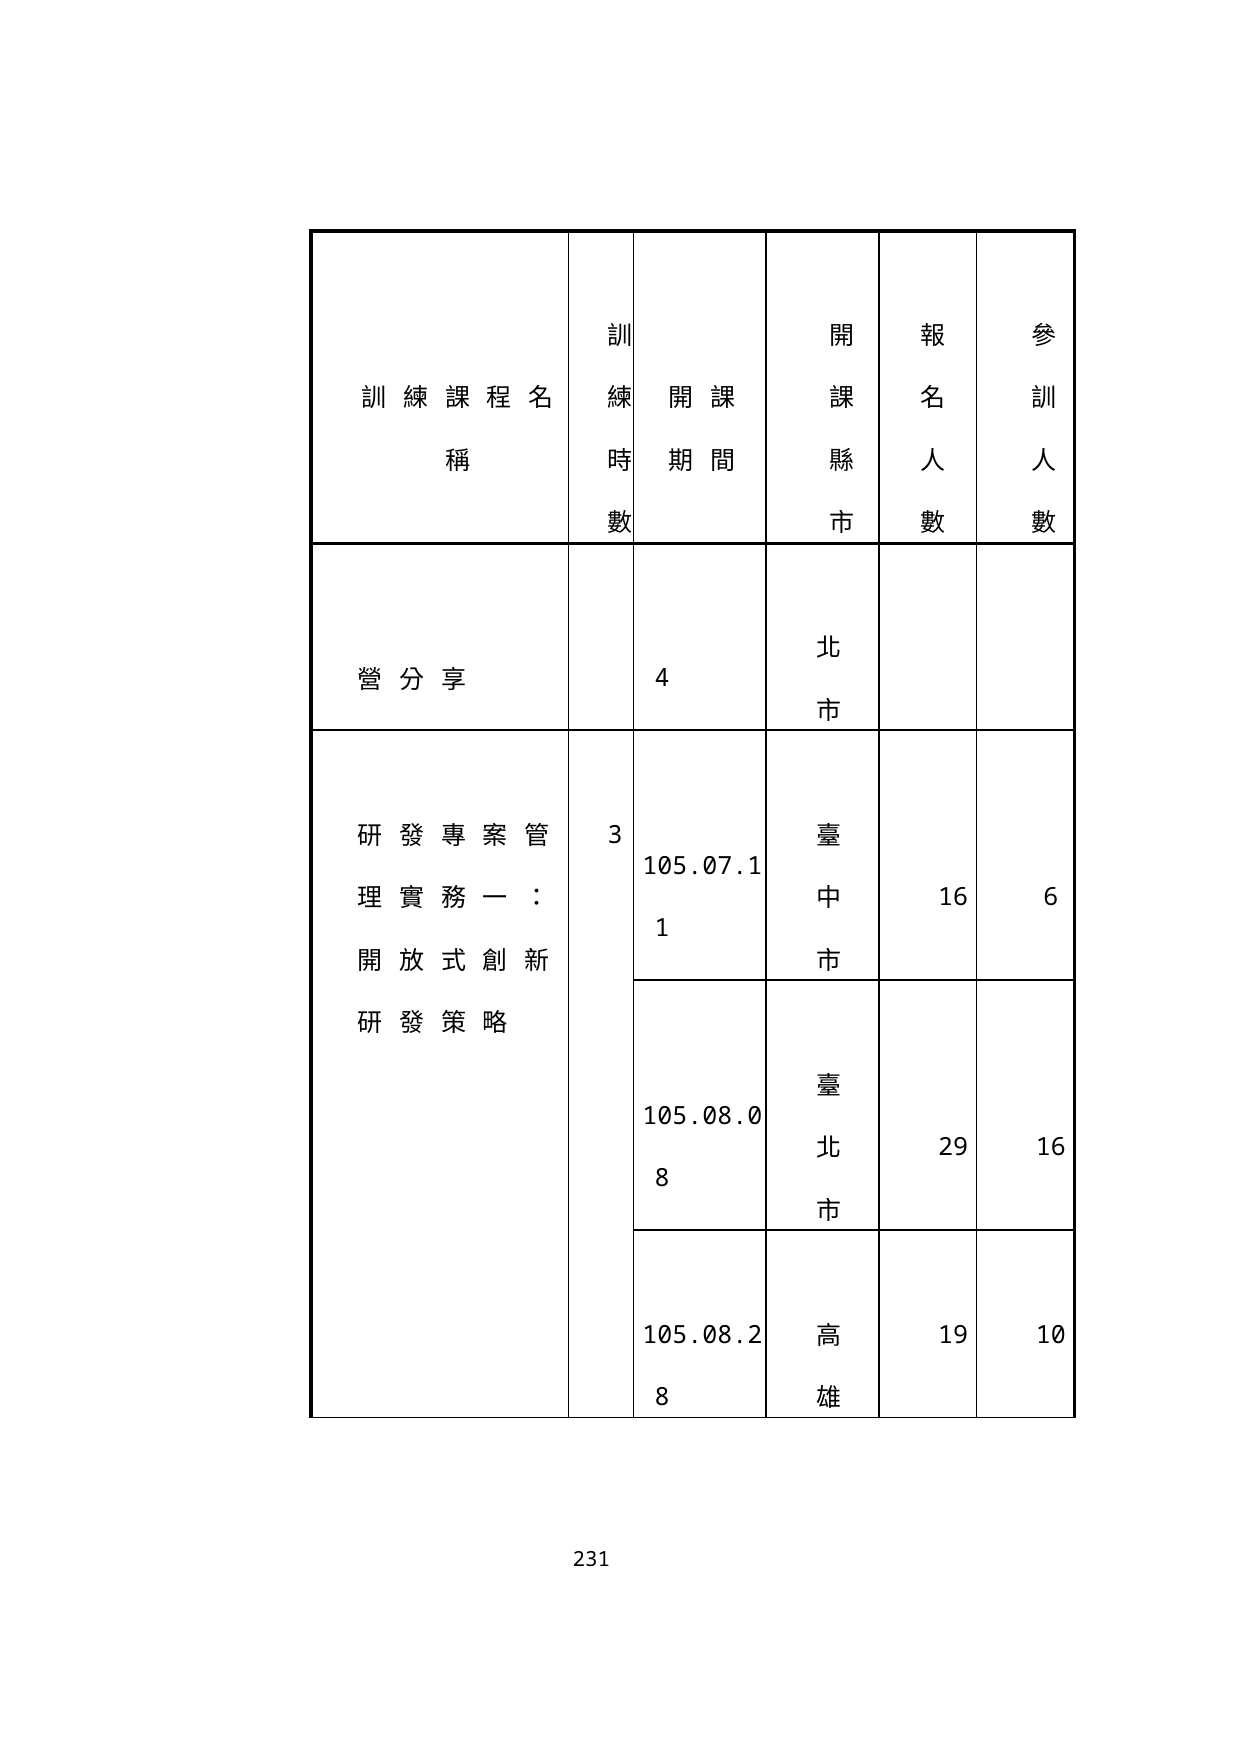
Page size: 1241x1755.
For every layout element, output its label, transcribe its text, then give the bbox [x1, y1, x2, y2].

table_cell [880, 545, 976, 729]
table_cell 105.08.08 [634, 981, 765, 1229]
table_cell 6 [977, 731, 1073, 979]
table_cell 研發專案管理實務一：開放式創新研發策略 [313, 731, 568, 1417]
table_header 開課縣市 [767, 233, 878, 542]
table_header 報名 人數 [880, 233, 976, 542]
table_cell 10 [977, 1231, 1073, 1417]
table_cell 105.08.28 [634, 1231, 765, 1417]
table_cell [977, 545, 1073, 729]
table_cell 105.07.11 [634, 731, 765, 979]
table_header 訓練時數 [569, 233, 633, 542]
table_cell 19 [880, 1231, 976, 1417]
table_header 訓練課程名稱 [313, 233, 568, 542]
table_header 開課期間 [634, 233, 765, 542]
table_cell 營分享 [313, 545, 568, 729]
table_cell 北市 [767, 545, 878, 729]
table_cell 4 [634, 545, 765, 729]
table_cell 臺中市 [767, 731, 878, 979]
table_cell 29 [880, 981, 976, 1229]
table_cell 3 [569, 731, 633, 1417]
table_cell 16 [880, 731, 976, 979]
table_cell 臺北市 [767, 981, 878, 1229]
table_cell 高雄 [767, 1231, 878, 1417]
table_cell [569, 545, 633, 729]
table_header 參訓 人數 [977, 233, 1073, 542]
table_cell 16 [977, 981, 1073, 1229]
